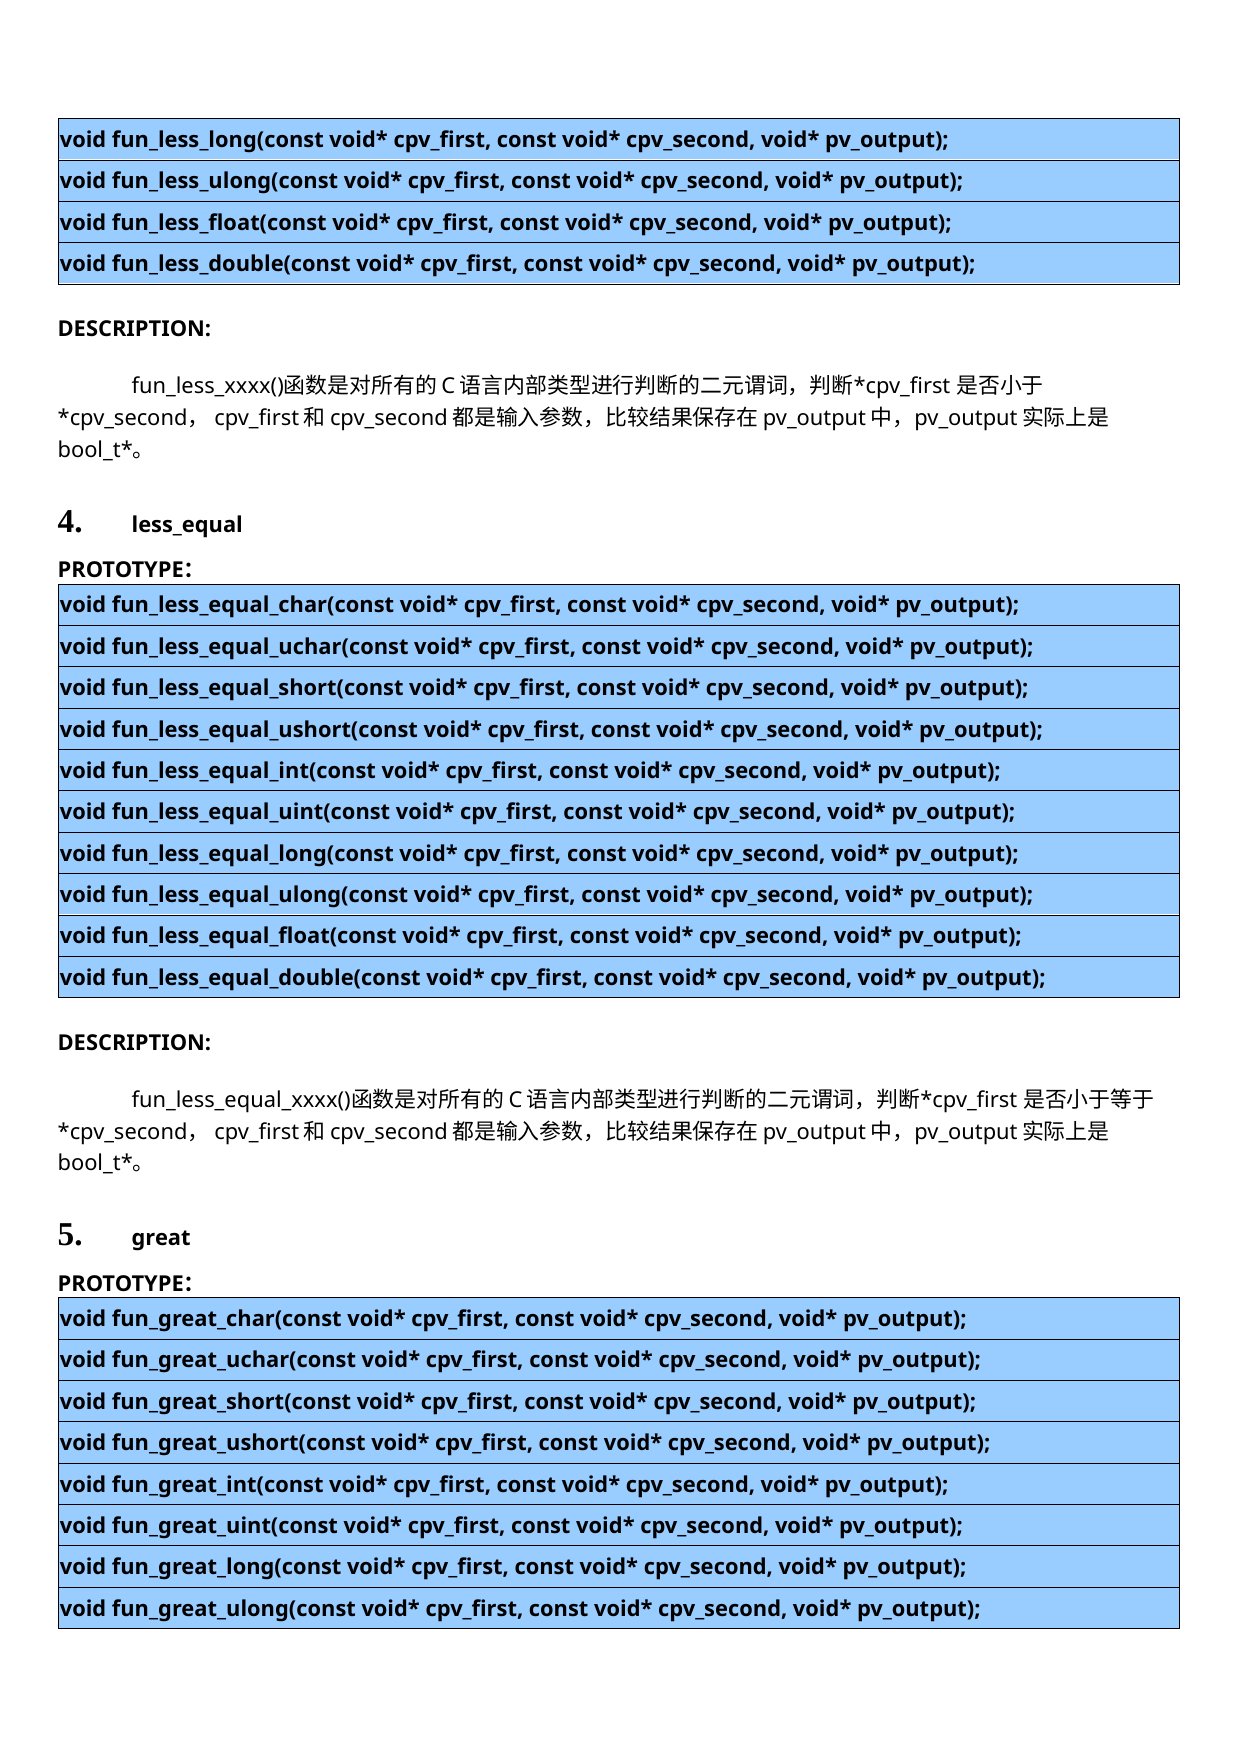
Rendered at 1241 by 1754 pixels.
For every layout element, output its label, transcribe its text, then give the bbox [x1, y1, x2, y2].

table_cell void fun_less_ulong(const void* cpv_first, const void* cpv_second, void* pv_output); [59, 161, 1179, 201]
text PROTOTYPE： [57, 552, 1179, 584]
table_cell void fun_less_equal_int(const void* cpv_first, const void* cpv_second, void* pv_output); [59, 750, 1179, 790]
table_cell void fun_less_equal_ushort(const void* cpv_first, const void* cpv_second, void* pv_output); [59, 709, 1179, 749]
table_cell void fun_less_equal_float(const void* cpv_first, const void* cpv_second, void* pv_output); [59, 916, 1179, 956]
table_cell void fun_less_double(const void* cpv_first, const void* cpv_second, void* pv_output); [59, 243, 1179, 283]
table_cell void fun_less_equal_short(const void* cpv_first, const void* cpv_second, void* pv_output); [59, 667, 1179, 708]
table_cell void fun_less_equal_ulong(const void* cpv_first, const void* cpv_second, void* pv_output); [59, 874, 1179, 914]
subtitle less_equal [57, 501, 1179, 539]
table_cell void fun_great_uchar(const void* cpv_first, const void* cpv_second, void* pv_output); [59, 1340, 1179, 1380]
table_cell void fun_less_equal_uint(const void* cpv_first, const void* cpv_second, void* pv_output); [59, 791, 1179, 832]
table_header void fun_less_equal_char(const void* cpv_first, const void* cpv_second, void* pv_output); [59, 585, 1179, 625]
table_cell void fun_less_long(const void* cpv_first, const void* cpv_second, void* pv_output); [59, 119, 1179, 159]
text DESCRIPTION: [57, 313, 1179, 343]
table_cell void fun_less_equal_long(const void* cpv_first, const void* cpv_second, void* pv_output); [59, 833, 1179, 873]
table_cell void fun_less_equal_uchar(const void* cpv_first, const void* cpv_second, void* pv_output); [59, 626, 1179, 666]
table_cell void fun_great_ushort(const void* cpv_first, const void* cpv_second, void* pv_output); [59, 1422, 1179, 1463]
table_header void fun_great_char(const void* cpv_first, const void* cpv_second, void* pv_output); [59, 1298, 1179, 1339]
table_cell void fun_great_int(const void* cpv_first, const void* cpv_second, void* pv_output); [59, 1464, 1179, 1504]
table_cell void fun_great_ulong(const void* cpv_first, const void* cpv_second, void* pv_output); [59, 1588, 1179, 1628]
text fun_less_xxxx()函数是对所有的C语言内部类型进行判断的二元谓词，判断*cpv_first 是否小于 *cpv_second， cpv_first和cpv_second都是输入参数，比较结果保存在pv_output中，pv_output实际上是bool_t*。 [57, 368, 1179, 463]
table_cell void fun_great_uint(const void* cpv_first, const void* cpv_second, void* pv_output); [59, 1505, 1179, 1545]
text DESCRIPTION: [57, 1027, 1179, 1057]
text PROTOTYPE： [57, 1266, 1179, 1297]
subtitle great [57, 1215, 1179, 1253]
table_cell void fun_less_float(const void* cpv_first, const void* cpv_second, void* pv_output); [59, 202, 1179, 242]
table_cell void fun_great_long(const void* cpv_first, const void* cpv_second, void* pv_output); [59, 1546, 1179, 1587]
table_cell void fun_great_short(const void* cpv_first, const void* cpv_second, void* pv_output); [59, 1381, 1179, 1421]
text fun_less_equal_xxxx()函数是对所有的C语言内部类型进行判断的二元谓词，判断*cpv_first 是否小于等于 *cpv_second， cpv_first和cpv_second都是输入参数，比较结果保存在pv_output中，pv_output实际上是bool_t*。 [57, 1082, 1179, 1177]
table_cell void fun_less_equal_double(const void* cpv_first, const void* cpv_second, void* pv_output); [59, 957, 1179, 997]
